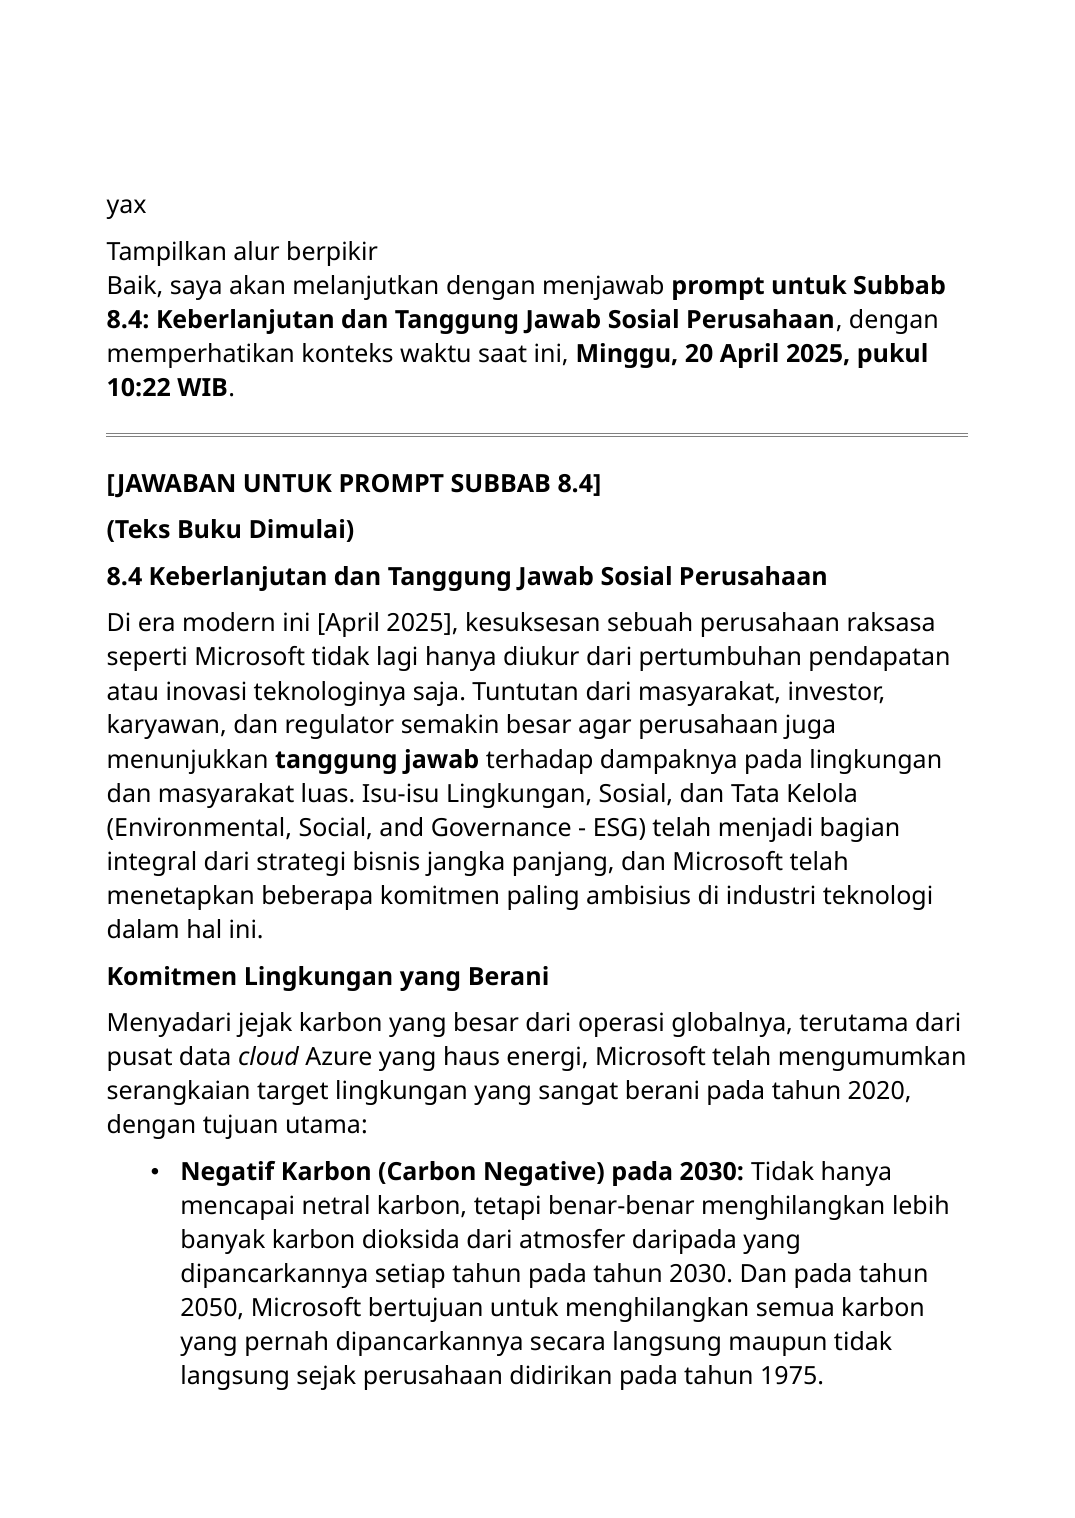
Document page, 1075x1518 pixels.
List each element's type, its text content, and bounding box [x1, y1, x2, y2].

text yax [106, 187, 968, 221]
text Baik, saya akan melanjutkan dengan menjawab prompt untuk Subbab 8.4: Keberlanjutan dan Tanggung Jawab Sosial Perusahaan, dengan memperhatikan konteks waktu saat ini, Minggu, 20 April 2025, pukul 10:22 WIB. [106, 268, 968, 404]
text 8.4 Keberlanjutan dan Tanggung Jawab Sosial Perusahaan [106, 558, 968, 592]
text Tampilkan alur berpikir [106, 234, 968, 268]
text Komitmen Lingkungan yang Berani [106, 958, 968, 992]
text Menyadari jejak karbon yang besar dari operasi globalnya, terutama dari pusat data cloud Azure yang haus energi, Microsoft telah mengumumkan serangkaian target lingkungan yang sangat berani pada tahun 2020, dengan tujuan utama: [106, 1005, 968, 1141]
list Negatif Karbon (Carbon Negative) pada 2030: Tidak hanya mencapai netral karbon, tetapi benar-benar menghilangkan lebih banyak karbon dioksida dari atmosfer daripada yang dipancarkannya setiap tahun pada tahun 2030. Dan pada tahun 2050, Microsoft bertujuan untuk menghilangkan semua karbon yang pernah dipancarkannya secara langsung maupun tidak langsung sejak perusahaan didirikan pada tahun 1975. [151, 1153, 968, 1392]
text Di era modern ini [April 2025], kesuksesan sebuah perusahaan raksasa seperti Microsoft tidak lagi hanya diukur dari pertumbuhan pendapatan atau inovasi teknologinya saja. Tuntutan dari masyarakat, investor, karyawan, dan regulator semakin besar agar perusahaan juga menunjukkan tanggung jawab terhadap dampaknya pada lingkungan dan masyarakat luas. Isu-isu Lingkungan, Sosial, dan Tata Kelola (Environmental, Social, and Governance - ESG) telah menjadi bagian integral dari strategi bisnis jangka panjang, dan Microsoft telah menetapkan beberapa komitmen paling ambisius di industri teknologi dalam hal ini. [106, 605, 968, 946]
text (Teks Buku Dimulai) [106, 512, 968, 546]
text [JAWABAN UNTUK PROMPT SUBBAB 8.4] [106, 465, 968, 499]
